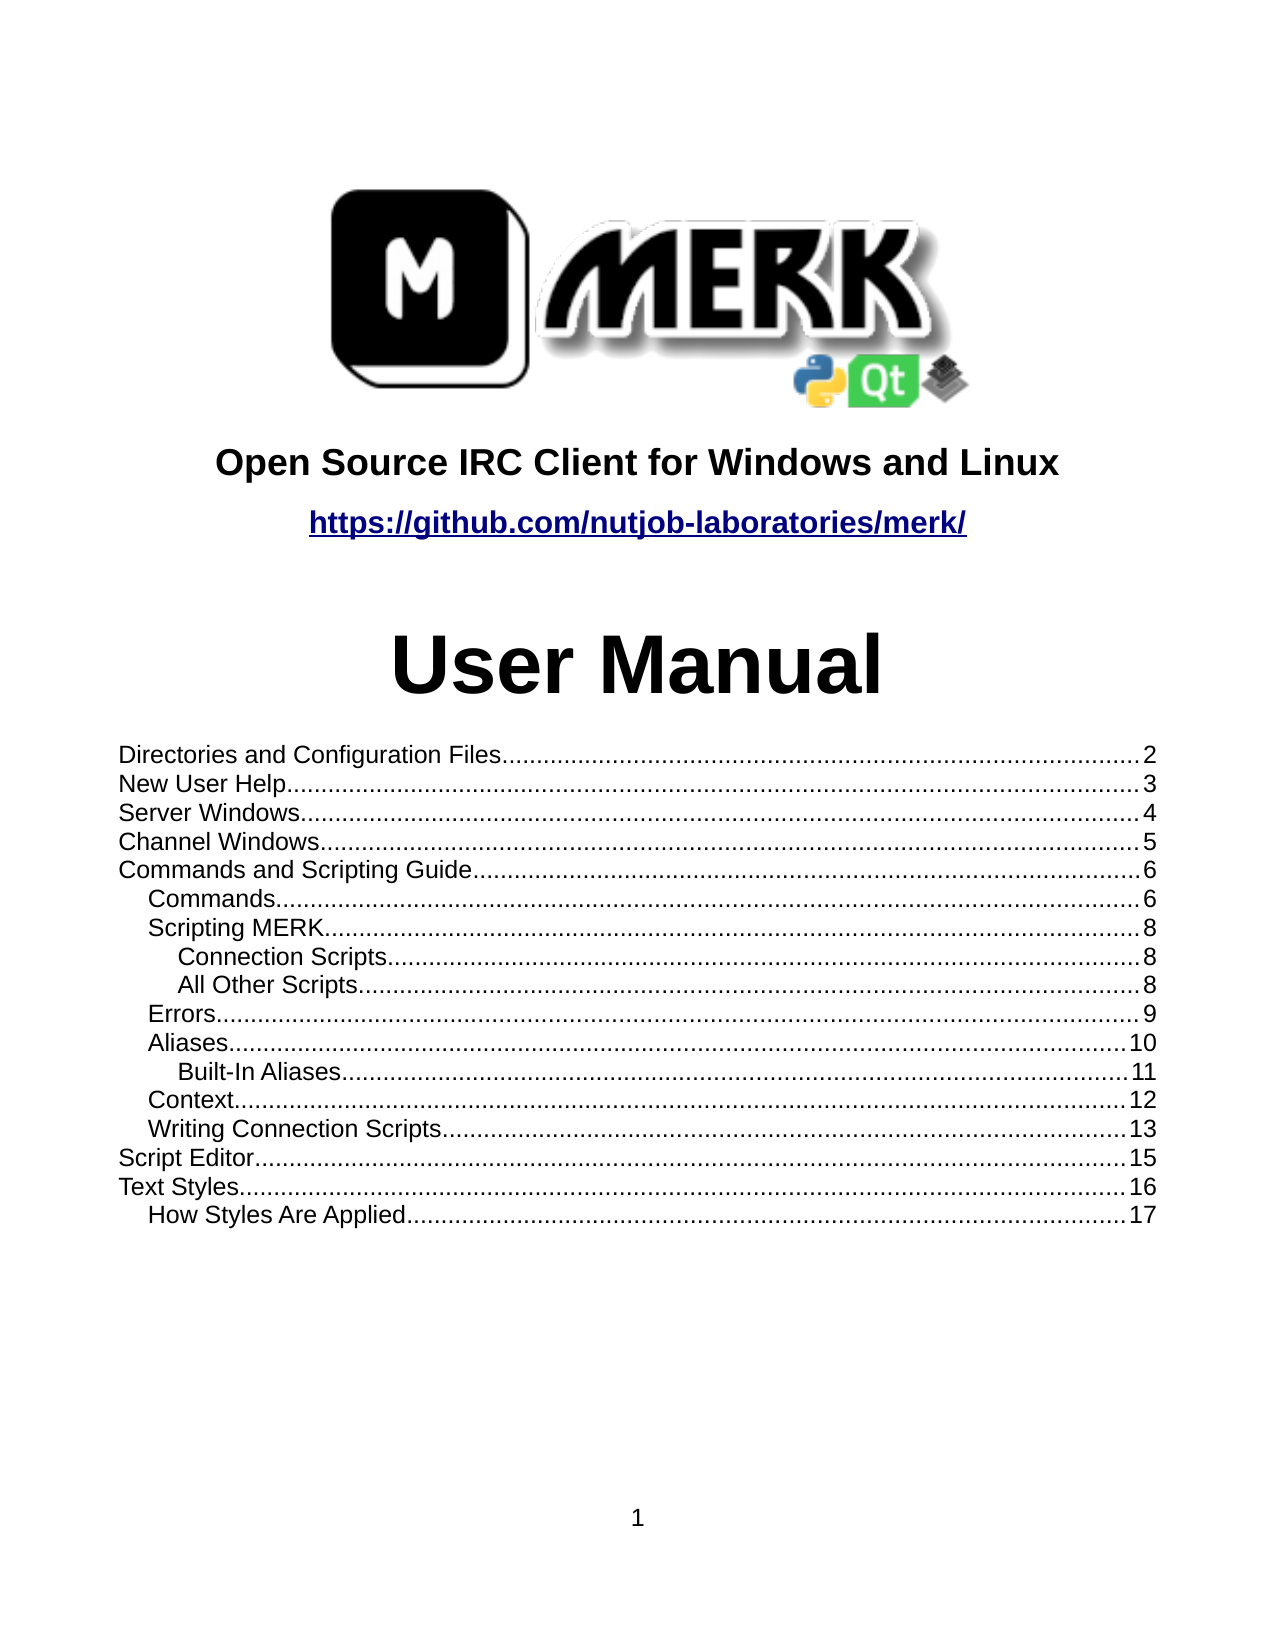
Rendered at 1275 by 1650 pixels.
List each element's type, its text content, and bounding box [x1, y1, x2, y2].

text Directories and Configuration Files 2 [118, 740, 1157, 769]
text Built-In Aliases 11 [177, 1057, 1157, 1085]
picture [311, 165, 978, 416]
text Commands 6 [148, 884, 1157, 913]
text Open Source IRC Client for Windows and Linux [118, 440, 1157, 483]
text Server Windows 4 [118, 798, 1157, 827]
text Writing Connection Scripts 13 [148, 1114, 1157, 1143]
text How Styles Are Applied 17 [148, 1200, 1157, 1229]
text Channel Windows 5 [118, 827, 1157, 855]
text https://github.com/nutjob-laboratories/merk/ [118, 504, 1157, 540]
text User Manual [118, 616, 1157, 711]
text Commands and Scripting Guide 6 [118, 855, 1157, 884]
text Script Editor 15 [118, 1143, 1157, 1172]
text New User Help 3 [118, 769, 1157, 798]
text Text Styles 16 [118, 1172, 1157, 1200]
text Errors 9 [148, 999, 1157, 1028]
text Context 12 [148, 1085, 1157, 1114]
text Aliases 10 [148, 1028, 1157, 1057]
text All Other Scripts 8 [177, 970, 1157, 999]
text Scripting MERK 8 [148, 913, 1157, 942]
text Connection Scripts 8 [177, 942, 1157, 970]
